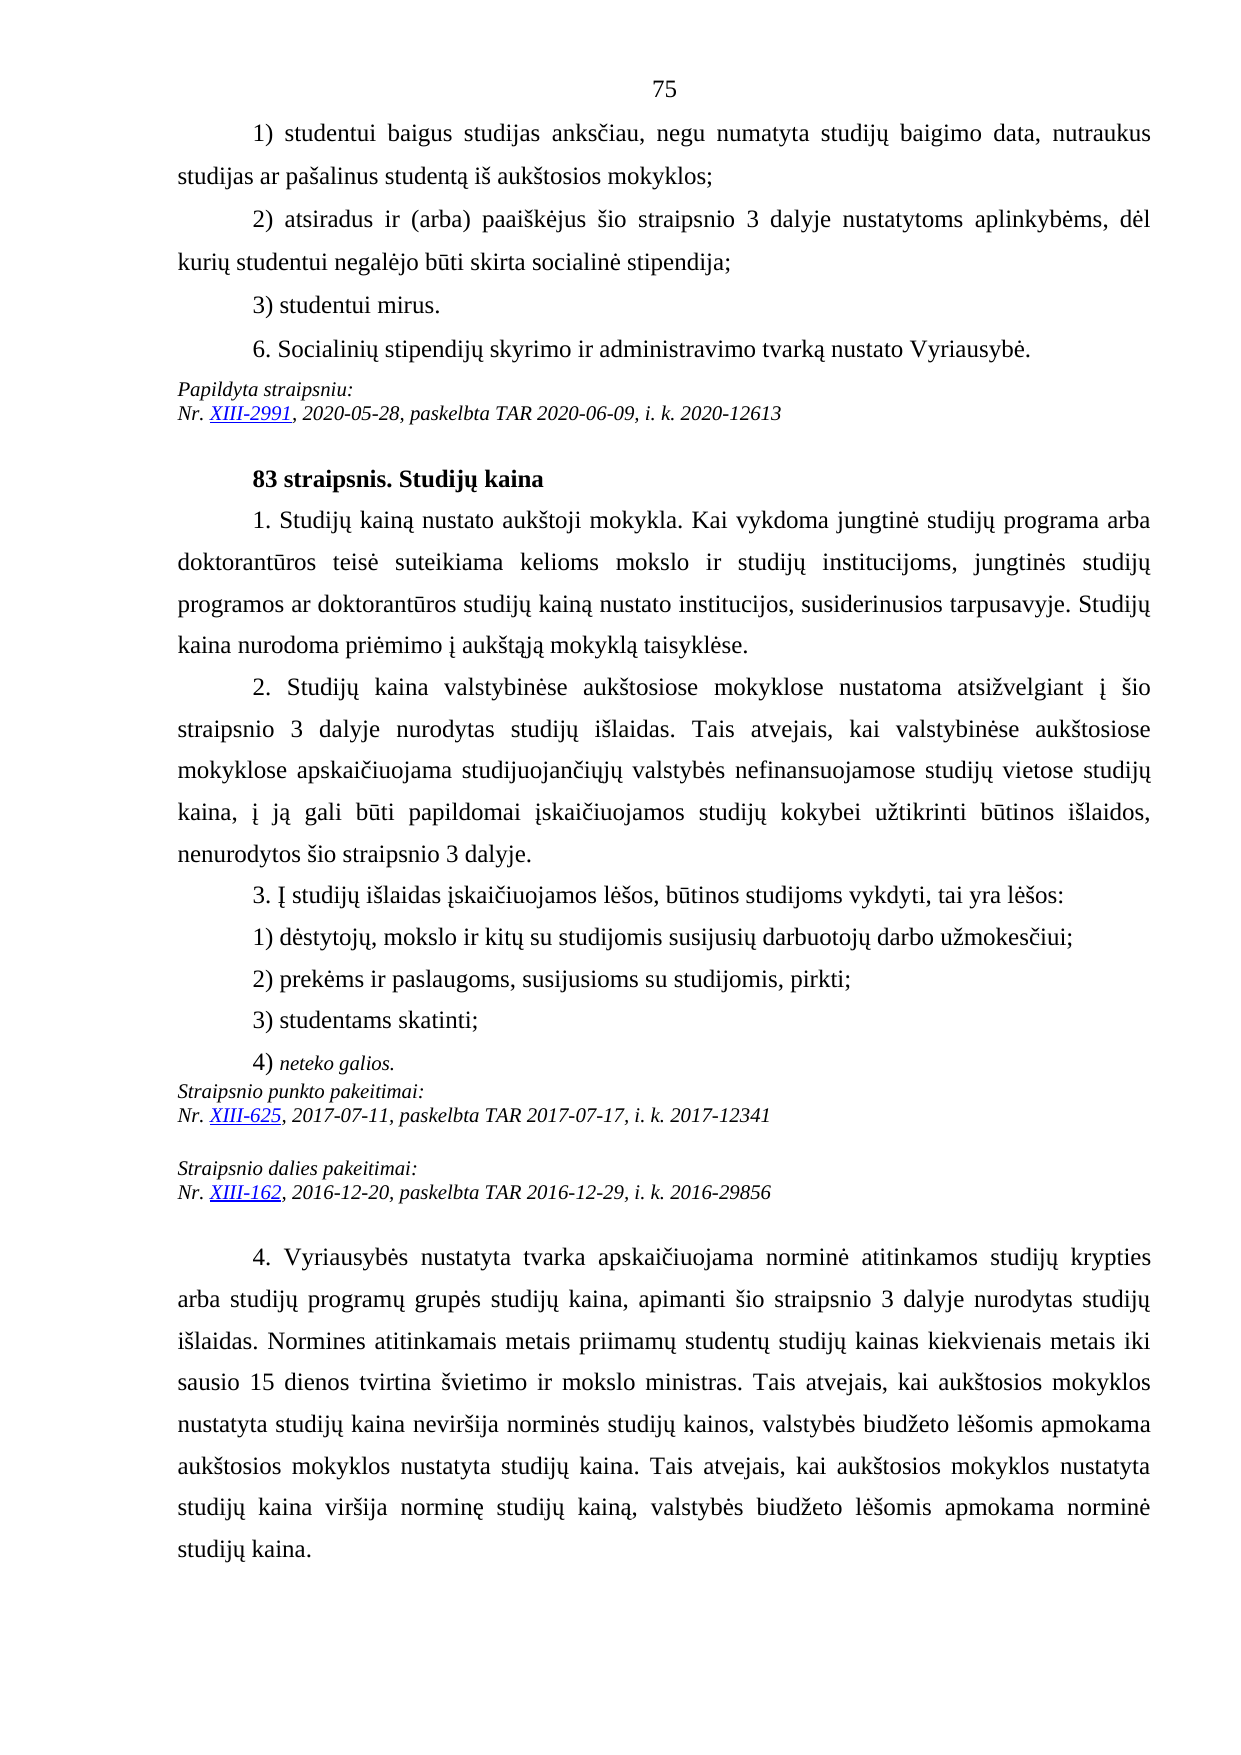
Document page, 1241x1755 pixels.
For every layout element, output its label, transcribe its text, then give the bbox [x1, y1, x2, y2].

text 83 straipsnis. Studijų kaina [177, 454, 1152, 495]
text 3. Į studijų išlaidas įskaičiuojamos lėšos, būtinos studijoms vykdyti, tai yra lėšos: [177, 870, 1152, 912]
text Nr. XIII-162, 2016-12-20, paskelbta TAR 2016-12-29, i. k. 2016-29856 [177, 1180, 1152, 1204]
text 4) neteko galios. [177, 1037, 1152, 1079]
text Nr. XIII-2991, 2020-05-28, paskelbta TAR 2020-06-09, i. k. 2020-12613 [177, 401, 1152, 425]
text 2) prekėms ir paslaugoms, susijusioms su studijomis, pirkti; [177, 954, 1152, 995]
text 1. Studijų kainą nustato aukštoji mokykla. Kai vykdoma jungtinė studijų programa arba doktorantūros teisė suteikiama kelioms mokslo ir studijų institucijoms, jungtinės studijų programos ar doktorantūros studijų kainą nustato institucijos, susiderinusios tarpusavyje. Studijų kaina nurodoma priėmimo į aukštąją mokyklą taisyklėse. [177, 495, 1152, 662]
text 1) studentui baigus studijas anksčiau, negu numatyta studijų baigimo data, nutraukus studijas ar pašalinus studentą iš aukštosios mokyklos; [177, 118, 1152, 190]
text Straipsnio punkto pakeitimai: [177, 1079, 1152, 1103]
text 2) atsiradus ir (arba) paaiškėjus šio straipsnio 3 dalyje nustatytoms aplinkybėms, dėl kurių studentui negalėjo būti skirta socialinė stipendija; [177, 204, 1152, 276]
text 4. Vyriausybės nustatyta tvarka apskaičiuojama norminė atitinkamos studijų krypties arba studijų programų grupės studijų kaina, apimanti šio straipsnio 3 dalyje nurodytas studijų išlaidas. Normines atitinkamais metais priimamų studentų studijų kainas kiekvienais metais iki sausio 15 dienos tvirtina švietimo ir mokslo ministras. Tais atvejais, kai aukštosios mokyklos nustatyta studijų kaina neviršija norminės studijų kainos, valstybės biudžeto lėšomis apmokama aukštosios mokyklos nustatyta studijų kaina. Tais atvejais, kai aukštosios mokyklos nustatyta studijų kaina viršija norminę studijų kainą, valstybės biudžeto lėšomis apmokama norminė studijų kaina. [177, 1232, 1152, 1566]
text 2. Studijų kaina valstybinėse aukštosiose mokyklose nustatoma atsižvelgiant į šio straipsnio 3 dalyje nurodytas studijų išlaidas. Tais atvejais, kai valstybinėse aukštosiose mokyklose apskaičiuojama studijuojančiųjų valstybės nefinansuojamose studijų vietose studijų kaina, į ją gali būti papildomai įskaičiuojamos studijų kokybei užtikrinti būtinos išlaidos, nenurodytos šio straipsnio 3 dalyje. [177, 662, 1152, 870]
text 1) dėstytojų, mokslo ir kitų su studijomis susijusių darbuotojų darbo užmokesčiui; [177, 912, 1152, 954]
text 6. Socialinių stipendijų skyrimo ir administravimo tvarką nustato Vyriausybė. [177, 334, 1152, 362]
text 3) studentui mirus. [177, 291, 1152, 319]
text Nr. XIII-625, 2017-07-11, paskelbta TAR 2017-07-17, i. k. 2017-12341 [177, 1103, 1152, 1127]
text Papildyta straipsniu: [177, 377, 1152, 401]
text Straipsnio dalies pakeitimai: [177, 1156, 1152, 1180]
text 3) studentams skatinti; [177, 995, 1152, 1037]
